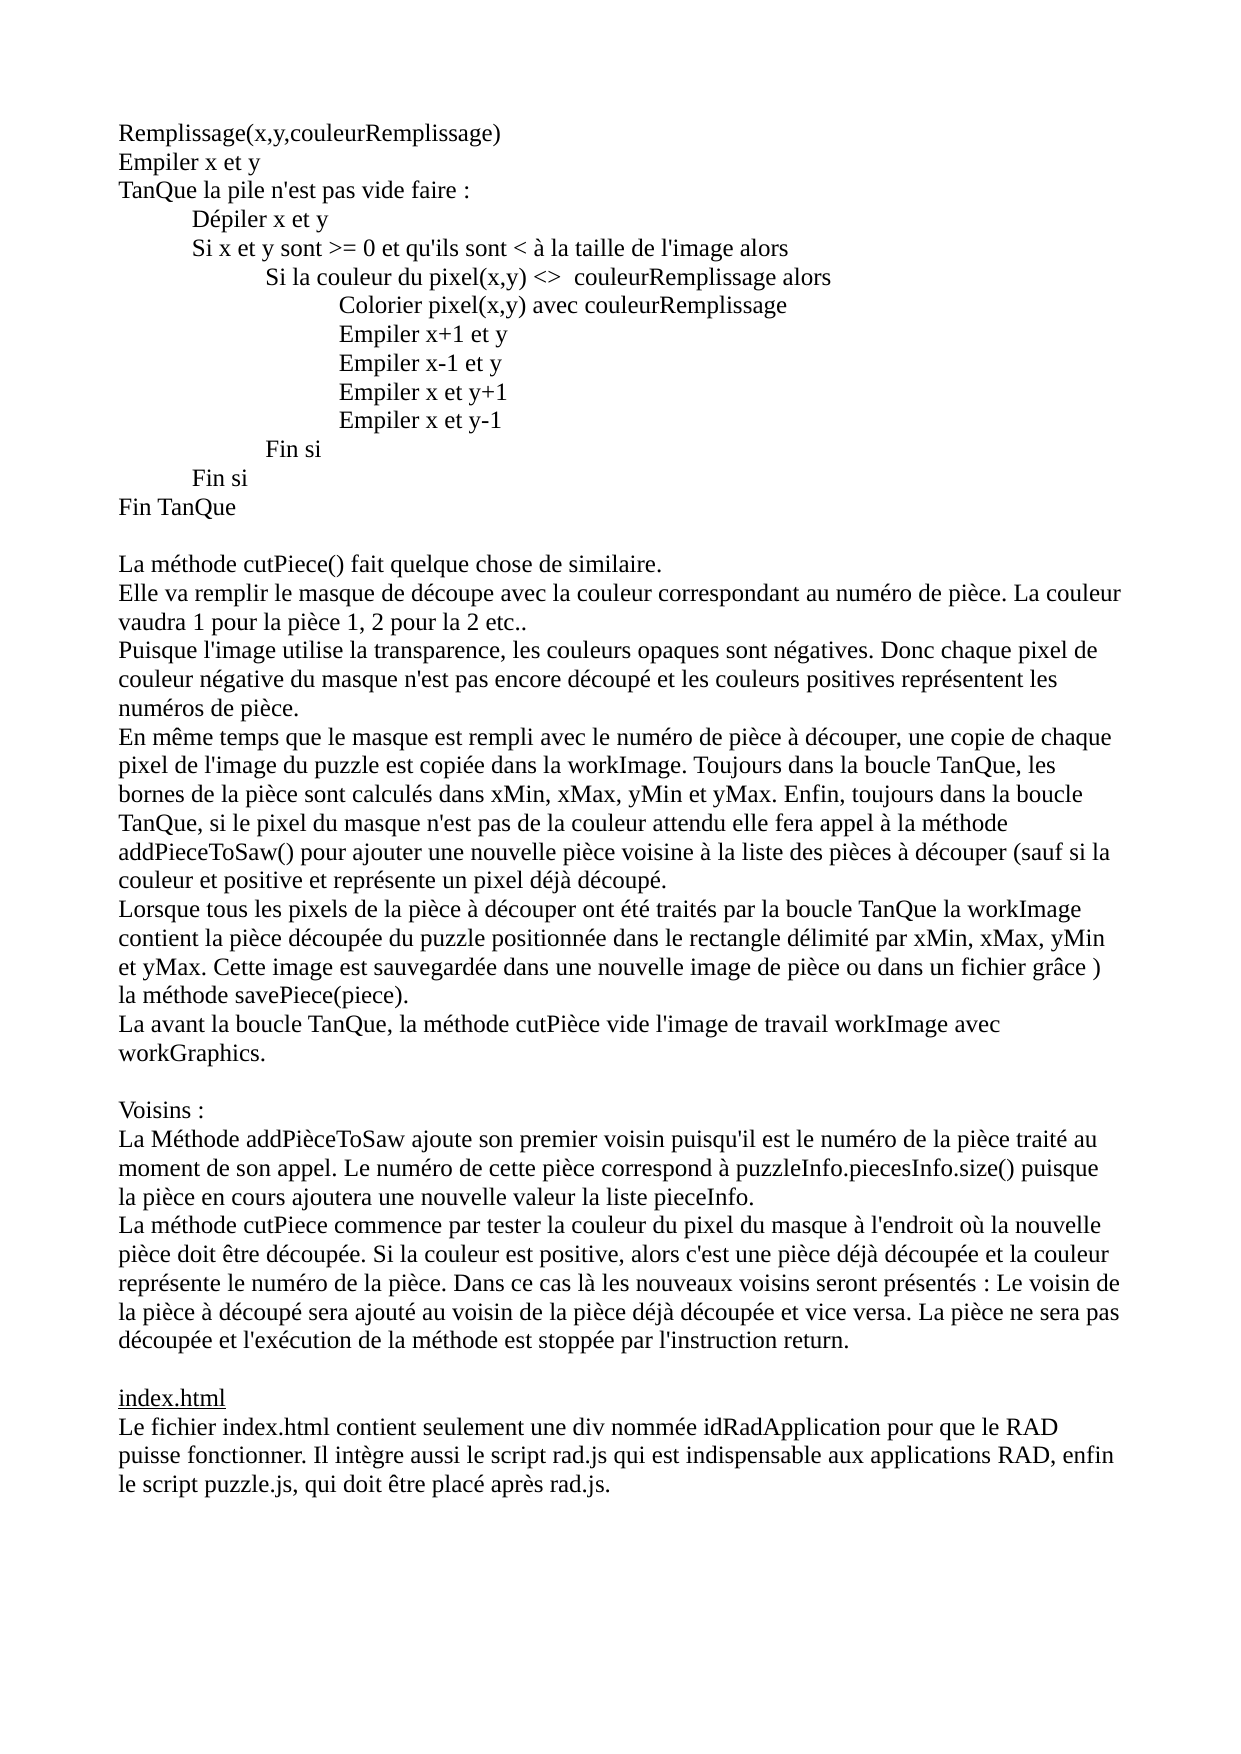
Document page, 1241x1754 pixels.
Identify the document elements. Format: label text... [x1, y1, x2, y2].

text Fin TanQue [118, 492, 1122, 521]
text Le fichier index.html contient seulement une div nommée idRadApplication pour que le RAD puisse fonctionner. Il intègre aussi le script rad.js qui est indispensable aux applications RAD, enfin le script puzzle.js, qui doit être placé après rad.js. [118, 1412, 1122, 1498]
text En même temps que le masque est rempli avec le numéro de pièce à découper, une copie de chaque pixel de l'image du puzzle est copiée dans la workImage. Toujours dans la boucle TanQue, les bornes de la pièce sont calculés dans xMin, xMax, yMin et yMax. Enfin, toujours dans la boucle TanQue, si le pixel du masque n'est pas de la couleur attendu elle fera appel à la méthode addPieceToSaw() pour ajouter une nouvelle pièce voisine à la liste des pièces à découper (sauf si la couleur et positive et représente un pixel déjà découpé. [118, 722, 1122, 894]
text Fin si [118, 463, 1122, 492]
text Empiler x+1 et y [118, 319, 1122, 348]
text Dépiler x et y [118, 204, 1122, 233]
text Empiler x et y+1 [118, 377, 1122, 406]
text Empiler x et y [118, 147, 1122, 176]
text La Méthode addPièceToSaw ajoute son premier voisin puisqu'il est le numéro de la pièce traité au moment de son appel. Le numéro de cette pièce correspond à puzzleInfo.piecesInfo.size() puisque la pièce en cours ajoutera une nouvelle valeur la liste pieceInfo. [118, 1124, 1122, 1211]
text La avant la boucle TanQue, la méthode cutPièce vide l'image de travail workImage avec workGraphics. [118, 1009, 1122, 1067]
text Colorier pixel(x,y) avec couleurRemplissage [118, 291, 1122, 319]
text Puisque l'image utilise la transparence, les couleurs opaques sont négatives. Donc chaque pixel de couleur négative du masque n'est pas encore découpé et les couleurs positives représentent les numéros de pièce. [118, 636, 1122, 722]
text Lorsque tous les pixels de la pièce à découper ont été traités par la boucle TanQue la workImage contient la pièce découpée du puzzle positionnée dans le rectangle délimité par xMin, xMax, yMin et yMax. Cette image est sauvegardée dans une nouvelle image de pièce ou dans un fichier grâce ) la méthode savePiece(piece). [118, 894, 1122, 1009]
text La méthode cutPiece() fait quelque chose de similaire. [118, 549, 1122, 578]
text Elle va remplir le masque de découpe avec la couleur correspondant au numéro de pièce. La couleur vaudra 1 pour la pièce 1, 2 pour la 2 etc.. [118, 578, 1122, 636]
text Empiler x et y-1 [118, 406, 1122, 434]
text Voisins : [118, 1096, 1122, 1124]
text Si x et y sont >= 0 et qu'ils sont < à la taille de l'image alors [118, 233, 1122, 262]
text La méthode cutPiece commence par tester la couleur du pixel du masque à l'endroit où la nouvelle pièce doit être découpée. Si la couleur est positive, alors c'est une pièce déjà découpée et la couleur représente le numéro de la pièce. Dans ce cas là les nouveaux voisins seront présentés : Le voisin de la pièce à découpé sera ajouté au voisin de la pièce déjà découpée et vice versa. La pièce ne sera pas découpée et l'exécution de la méthode est stoppée par l'instruction return. [118, 1211, 1122, 1354]
text Remplissage(x,y,couleurRemplissage) [118, 118, 1122, 147]
text Si la couleur du pixel(x,y) <> couleurRemplissage alors [118, 262, 1122, 291]
text Fin si [118, 434, 1122, 463]
text Empiler x-1 et y [118, 348, 1122, 377]
text TanQue la pile n'est pas vide faire : [118, 176, 1122, 204]
text index.html [118, 1383, 1122, 1412]
